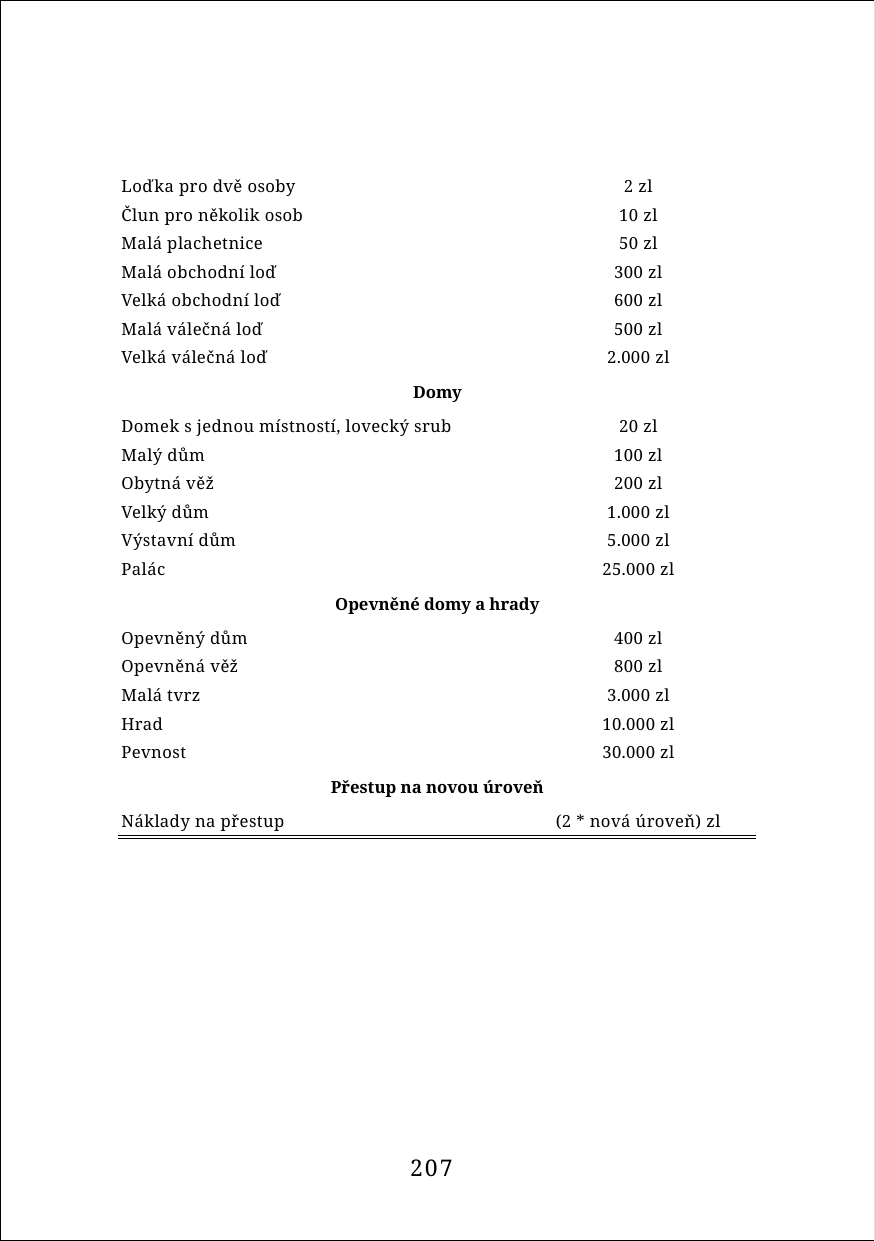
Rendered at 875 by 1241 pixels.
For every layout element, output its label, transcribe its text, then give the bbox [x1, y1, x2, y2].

table_cell Náklady na přestup [118, 807, 520, 835]
table_cell Velká válečná loď [118, 343, 520, 372]
table_cell 800 zl [520, 652, 756, 681]
table_cell Přestup na novou úroveň [118, 766, 756, 807]
table_cell Opevněné domy a hrady [118, 583, 756, 624]
table_cell Hrad [118, 709, 520, 738]
table_cell Velký dům [118, 498, 520, 526]
table_cell 3.000 zl [520, 681, 756, 709]
table_cell Člun pro několik osob [118, 200, 520, 229]
table_cell 100 zl [520, 441, 756, 469]
table_cell 1.000 zl [520, 498, 756, 526]
table_cell 500 zl [520, 315, 756, 343]
table_cell 50 zl [520, 229, 756, 257]
table_cell 20 zl [520, 412, 756, 441]
table_cell 2.000 zl [520, 343, 756, 372]
table_cell Malá obchodní loď [118, 258, 520, 286]
table_cell Malá tvrz [118, 681, 520, 709]
table_cell 25.000 zl [520, 555, 756, 583]
table_cell Pevnost [118, 738, 520, 766]
table_cell 2 zl [520, 172, 756, 200]
table_cell Obytná věž [118, 469, 520, 498]
table_cell Malý dům [118, 441, 520, 469]
table_cell 5.000 zl [520, 526, 756, 555]
table_cell Velká obchodní loď [118, 286, 520, 314]
table_cell 200 zl [520, 469, 756, 498]
table_cell 300 zl [520, 258, 756, 286]
table_cell 30.000 zl [520, 738, 756, 766]
table_cell Malá válečná loď [118, 315, 520, 343]
table_cell Domy [118, 372, 756, 412]
table_cell Opevněná věž [118, 652, 520, 681]
table_cell Opevněný dům [118, 624, 520, 652]
table_cell 10 zl [520, 200, 756, 229]
table_cell Loďka pro dvě osoby [118, 172, 520, 200]
table_cell 600 zl [520, 286, 756, 314]
table_cell (2 * nová úroveň) zl [520, 807, 756, 835]
table_cell 400 zl [520, 624, 756, 652]
table_cell Domek s jednou místností, lovecký srub [118, 412, 520, 441]
table_cell Výstavní dům [118, 526, 520, 555]
table_cell Malá plachetnice [118, 229, 520, 257]
table_cell 10.000 zl [520, 709, 756, 738]
table_cell Palác [118, 555, 520, 583]
